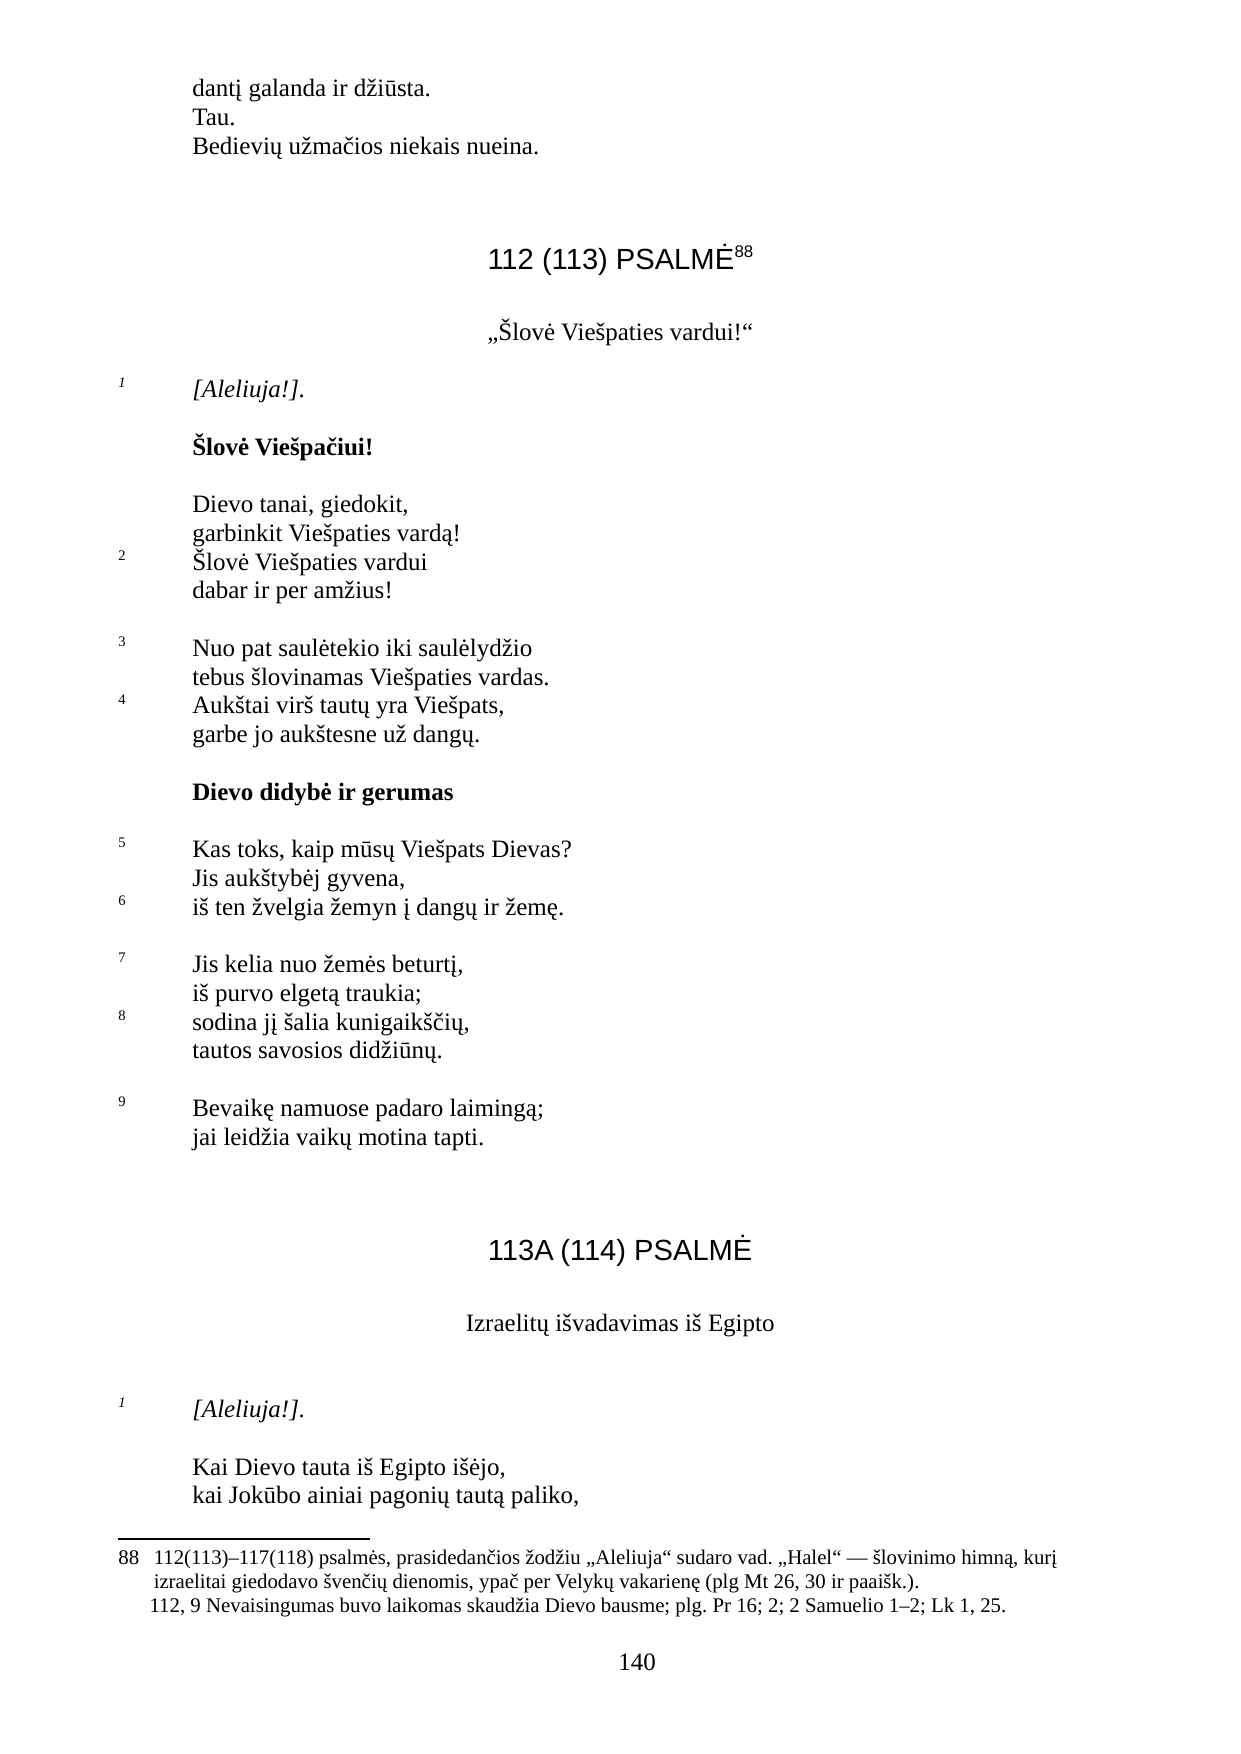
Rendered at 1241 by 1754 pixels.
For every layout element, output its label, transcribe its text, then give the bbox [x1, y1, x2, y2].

text 7 Jis kelia nuo žemės beturtį, [118, 949, 1122, 978]
text 112(113)–117(118) psalmės, prasidedančios žodžiu „Aleliuja“ sudaro vad. „Halel“ — šlovinimo himną, kurį izraelitai giedodavo švenčių dienomis, ypač per Velykų vakarienę (plg Mt 26, 30 ir paaišk.). [118, 1545, 1122, 1593]
text Jis aukštybėj gyvena, [118, 863, 1122, 892]
text Tau. [118, 102, 1122, 131]
text garbe jo aukštesne už dangų. [118, 719, 1122, 748]
text tautos savosios didžiūnų. [118, 1036, 1122, 1064]
text 3 Nuo pat saulėtekio iki saulėlydžio [118, 633, 1122, 662]
text 5 Kas toks, kaip mūsų Viešpats Dievas? [118, 834, 1122, 863]
text dabar ir per amžius! [118, 576, 1122, 604]
text 112, 9 Nevaisingumas buvo laikomas skaudžia Dievo bausme; plg. Pr 16; 2; 2 Samuelio 1–2; Lk 1, 25. [118, 1593, 1122, 1617]
text 8 sodina jį šalia kunigaikščių, [118, 1007, 1122, 1036]
text Bedievių užmačios niekais nueina. [118, 131, 1122, 159]
text Izraelitų išvadavimas iš Egipto [118, 1308, 1122, 1337]
text Šlovė Viešpačiui! [118, 432, 1122, 461]
text tebus šlovinamas Viešpaties vardas. [118, 662, 1122, 691]
subtitle 112 (113) PSALMĖ [118, 242, 1122, 276]
text 4 Aukštai virš tautų yra Viešpats, [118, 691, 1122, 719]
text Kai Dievo tauta iš Egipto išėjo, [118, 1452, 1122, 1480]
text Dievo didybė ir gerumas [118, 777, 1122, 806]
text Dievo tanai, giedokit, [118, 489, 1122, 518]
text 2 Šlovė Viešpaties vardui [118, 547, 1122, 576]
text 1 [Aleliuja!]. [118, 1394, 1122, 1423]
text 6 iš ten žvelgia žemyn į dangų ir žemę. [118, 892, 1122, 921]
subtitle 113A (114) PSALMĖ [118, 1233, 1122, 1267]
text 9 Bevaikę namuose padaro laimingą; [118, 1093, 1122, 1122]
text „Šlovė Viešpaties vardui!“ [118, 317, 1122, 346]
text kai Jokūbo ainiai pagonių tautą paliko, [118, 1480, 1122, 1509]
text 1 [Aleliuja!]. [118, 374, 1122, 403]
text jai leidžia vaikų motina tapti. [118, 1122, 1122, 1151]
text garbinkit Viešpaties vardą! [118, 518, 1122, 547]
text dantį galanda ir džiūsta. [118, 73, 1122, 102]
text iš purvo elgetą traukia; [118, 978, 1122, 1007]
